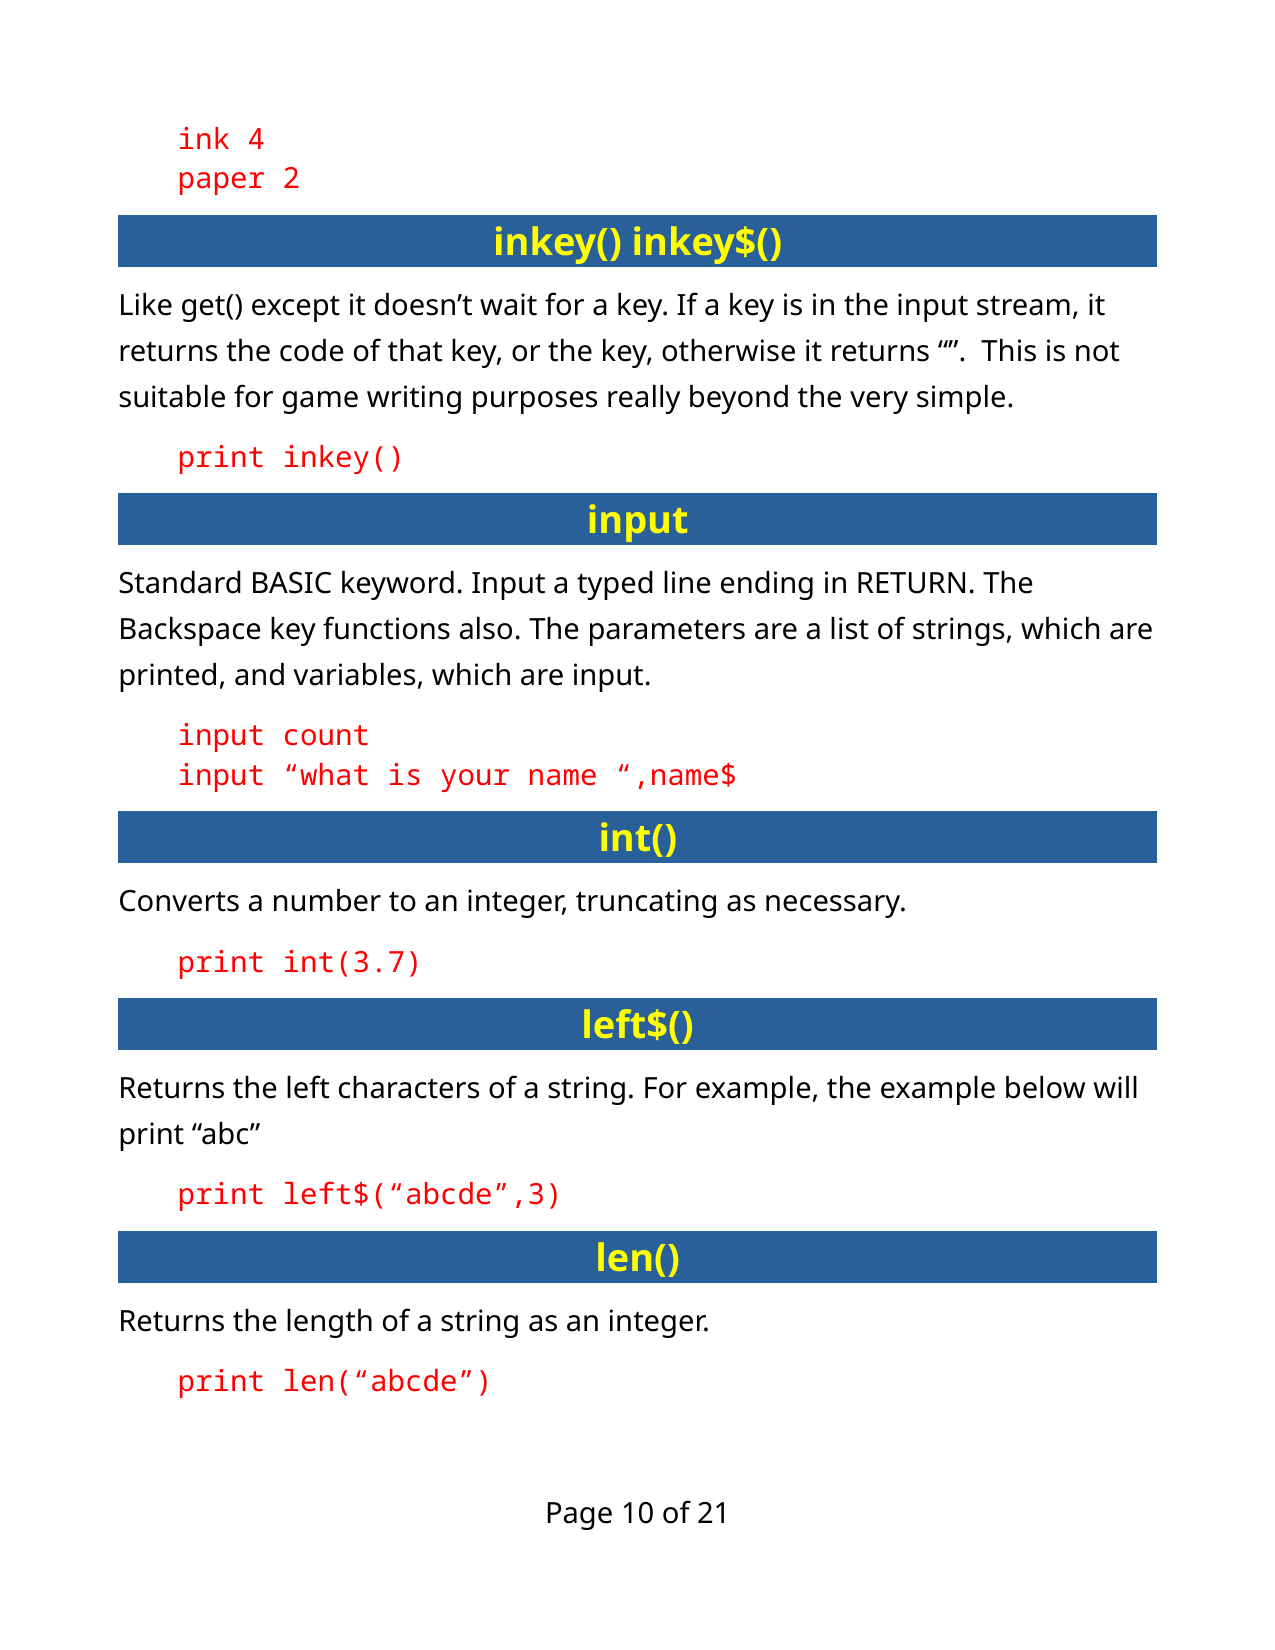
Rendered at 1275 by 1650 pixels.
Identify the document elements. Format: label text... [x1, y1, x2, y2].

text print inkey() [177, 436, 1157, 476]
text print int(3.7) [177, 941, 1157, 981]
text Converts a number to an integer, truncating as necessary. [118, 881, 1157, 920]
text paper 2 [177, 158, 1157, 197]
subtitle int() [118, 811, 1157, 863]
text ink 4 [177, 118, 1157, 158]
text print len(“abcde”) [177, 1361, 1157, 1400]
text Standard BASIC keyword. Input a typed line ending in RETURN. The Backspace key functions also. The parameters are a list of strings, which are printed, and variables, which are input. [118, 563, 1157, 694]
text Like get() except it doesn’t wait for a key. If a key is in the input stream, it returns the code of that key, or the key, otherwise it returns “”. This is not suitable for game writing purposes really beyond the very simple. [118, 284, 1157, 416]
subtitle left$() [118, 998, 1157, 1050]
text Returns the left characters of a string. For example, the example below will print “abc” [118, 1068, 1157, 1153]
text Input count [177, 714, 1157, 754]
subtitle input [118, 493, 1157, 545]
text print left$(“abcde”,3) [177, 1173, 1157, 1213]
subtitle len() [118, 1231, 1157, 1283]
text input “What is your name “,name$ [177, 754, 1157, 794]
subtitle inkey() inkey$() [118, 215, 1157, 267]
text Returns the length of a string as an integer. [118, 1300, 1157, 1340]
